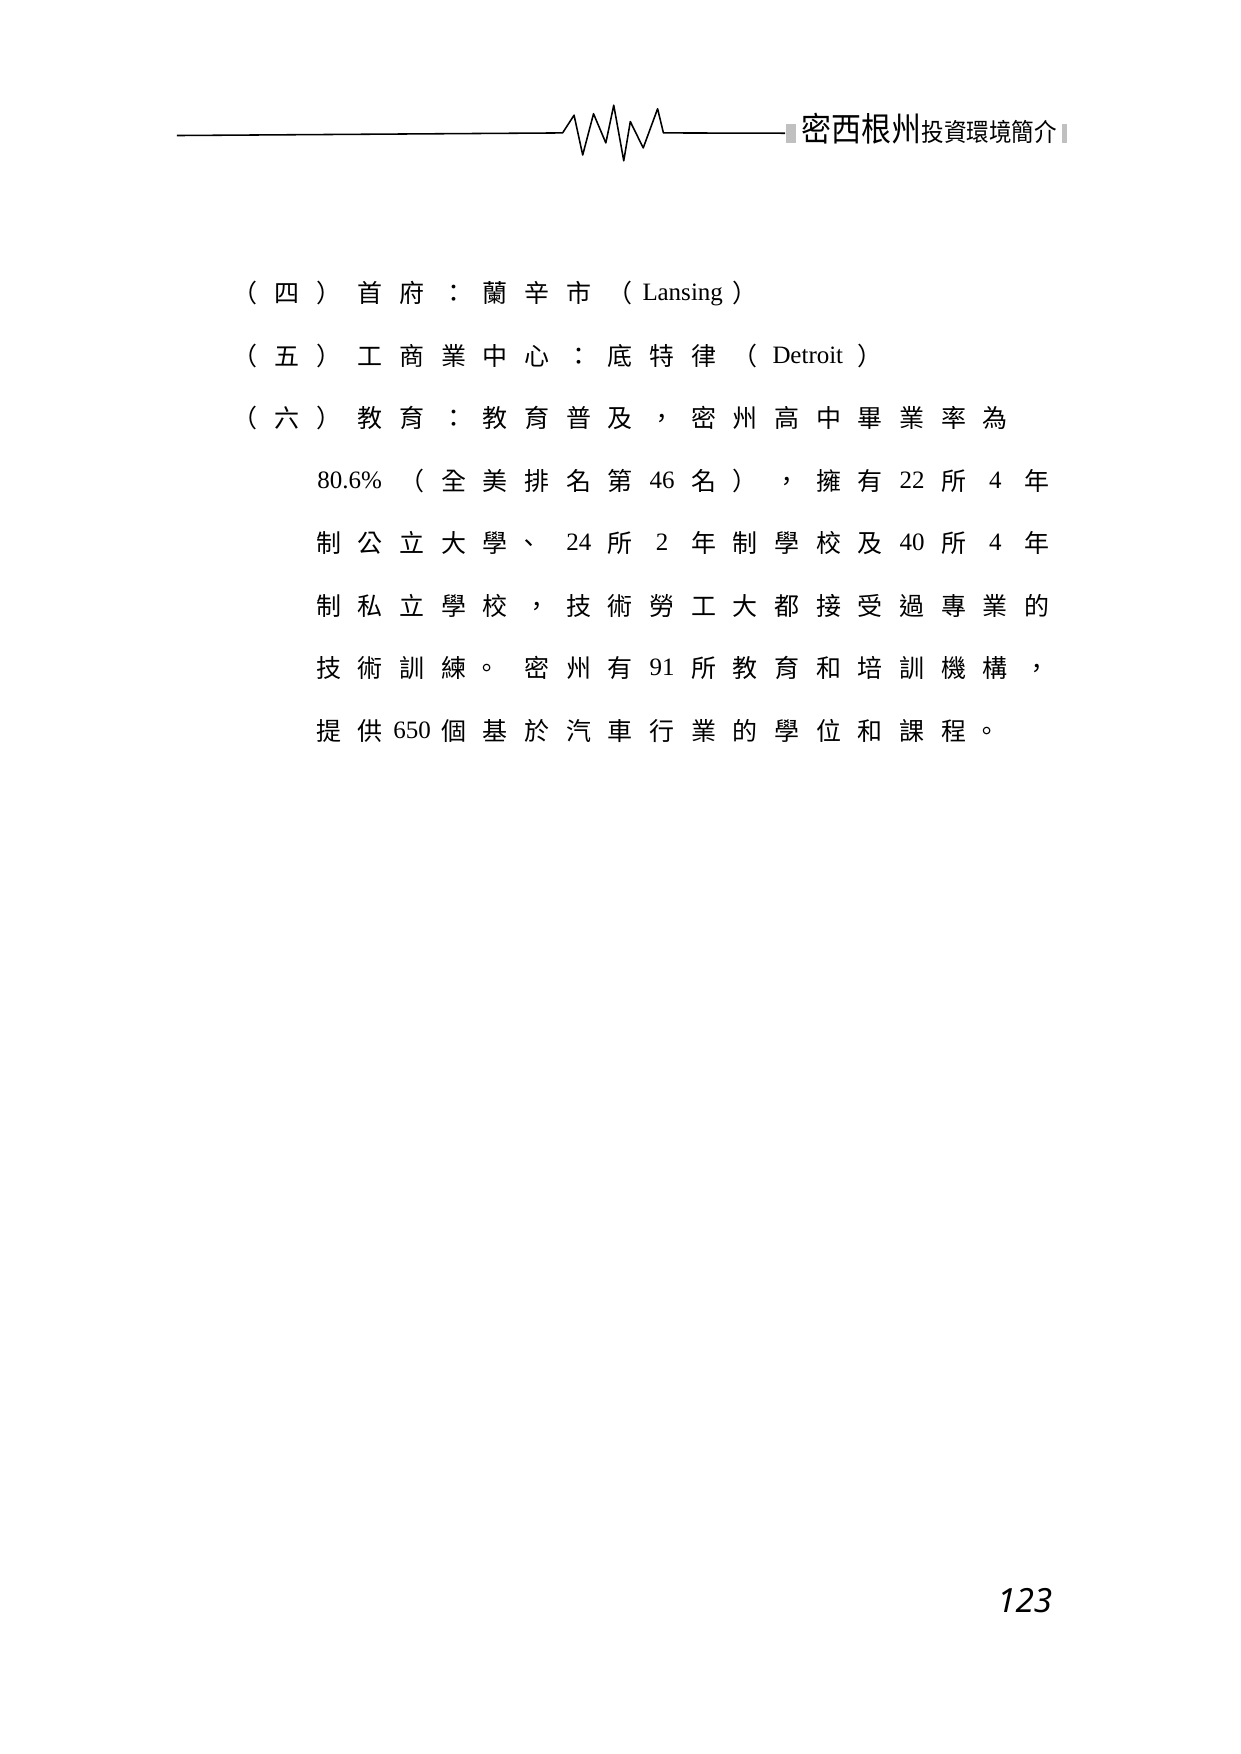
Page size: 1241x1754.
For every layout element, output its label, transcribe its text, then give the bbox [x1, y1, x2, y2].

text （六）教育：教育普及，密州高中畢業率為 80.6%（全美排名第46名），擁有22所4年制公立大學、24所2年制學校及40所4年制私立學校，技術勞工大都接受過專業的技術訓練。密州有91所教育和培訓機構，提供650個基於汽車行業的學位和課程。 [207, 375, 1058, 750]
text （四）首府：蘭辛市（Lansing） [207, 250, 1058, 313]
text （五）工商業中心：底特律（Detroit） [207, 313, 1058, 375]
